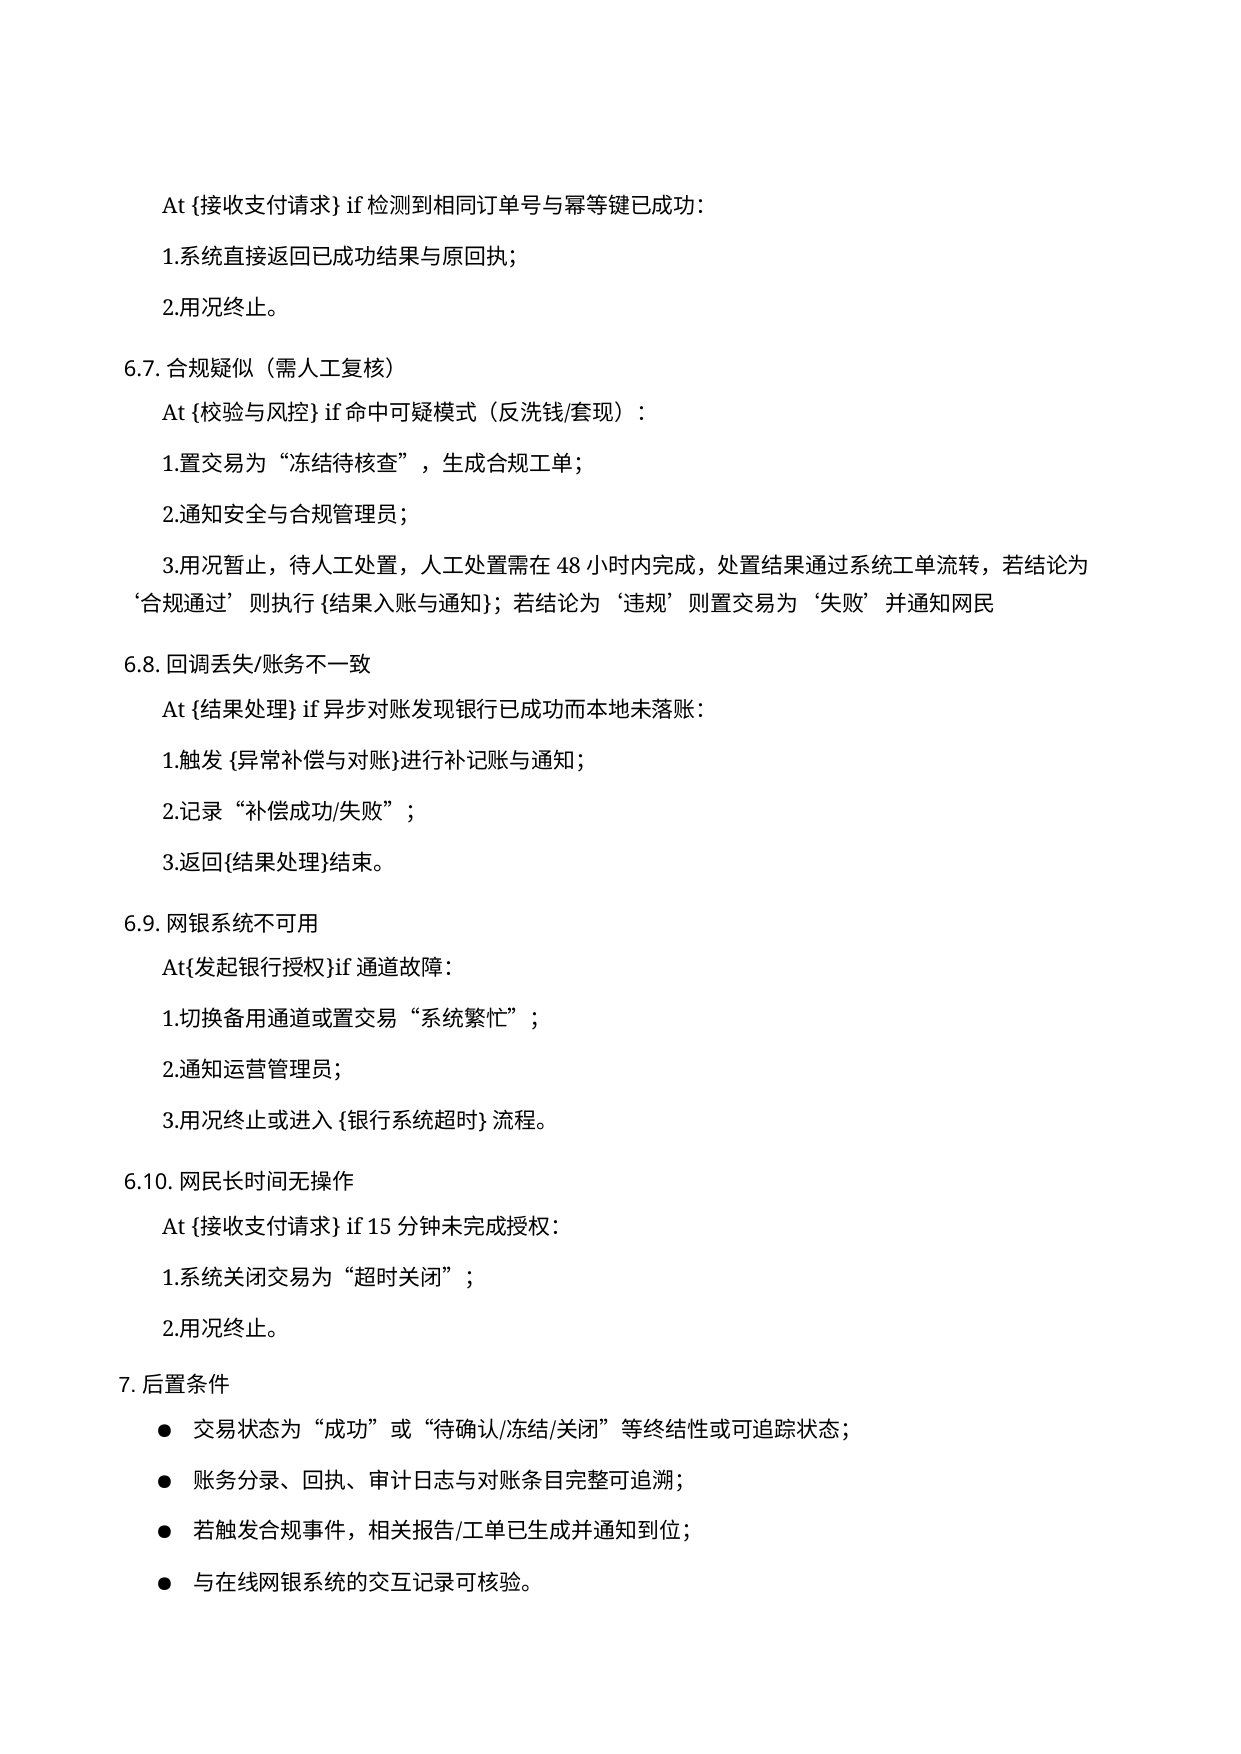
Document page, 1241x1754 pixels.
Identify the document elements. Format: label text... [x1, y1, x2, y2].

list 交易状态为“成功”或“待确认/冻结/关闭”等终结性或可追踪状态； [156, 1412, 1122, 1443]
text 2.通知安全与合规管理员； [118, 497, 1122, 529]
text 3.返回{结果处理}结束。 [118, 845, 1122, 877]
subtitle 合规疑似（需人工复核） [118, 351, 1122, 382]
text 2.用况终止。 [118, 1311, 1122, 1343]
text At {结果处理} if 异步对账发现银行已成功而本地未落账： [118, 692, 1122, 723]
text 2.用况终止。 [118, 290, 1122, 321]
text 1.系统直接返回已成功结果与原回执； [118, 239, 1122, 270]
text 2.记录“补偿成功/失败”； [118, 794, 1122, 826]
text 2.通知运营管理员； [118, 1052, 1122, 1084]
text 1.触发 {异常补偿与对账}进行补记账与通知； [118, 743, 1122, 774]
subtitle 网民长时间无操作 [118, 1164, 1122, 1196]
subtitle 网银系统不可用 [118, 906, 1122, 937]
text At{发起银行授权}if 通道故障： [118, 950, 1122, 982]
text At {接收支付请求} if 15 分钟未完成授权： [118, 1209, 1122, 1241]
list 若触发合规事件，相关报告/工单已生成并通知到位； [156, 1513, 1122, 1545]
text 3.用况终止或进入 {银行系统超时} 流程。 [118, 1103, 1122, 1135]
text At {接收支付请求} if 检测到相同订单号与幂等键已成功： [118, 188, 1122, 219]
text At {校验与风控} if 命中可疑模式（反洗钱/套现）： [118, 395, 1122, 427]
text 1.系统关闭交易为“超时关闭”； [118, 1260, 1122, 1292]
subtitle 回调丢失/账务不一致 [118, 647, 1122, 679]
text 3.用况暂止，待人工处置，人工处置需在 48 小时内完成，处置结果通过系统工单流转，若结论为‘合规通过’则执行 {结果入账与通知}；若结论为‘违规’则置交易为‘失败’并通知网民 [118, 548, 1122, 618]
list 与在线网银系统的交互记录可核验。 [156, 1564, 1122, 1596]
text 1.置交易为“冻结待核查”，生成合规工单； [118, 446, 1122, 478]
subtitle 后置条件 [118, 1367, 1122, 1399]
text 1.切换备用通道或置交易“系统繁忙”； [118, 1001, 1122, 1033]
list 账务分录、回执、审计日志与对账条目完整可追溯； [156, 1463, 1122, 1494]
